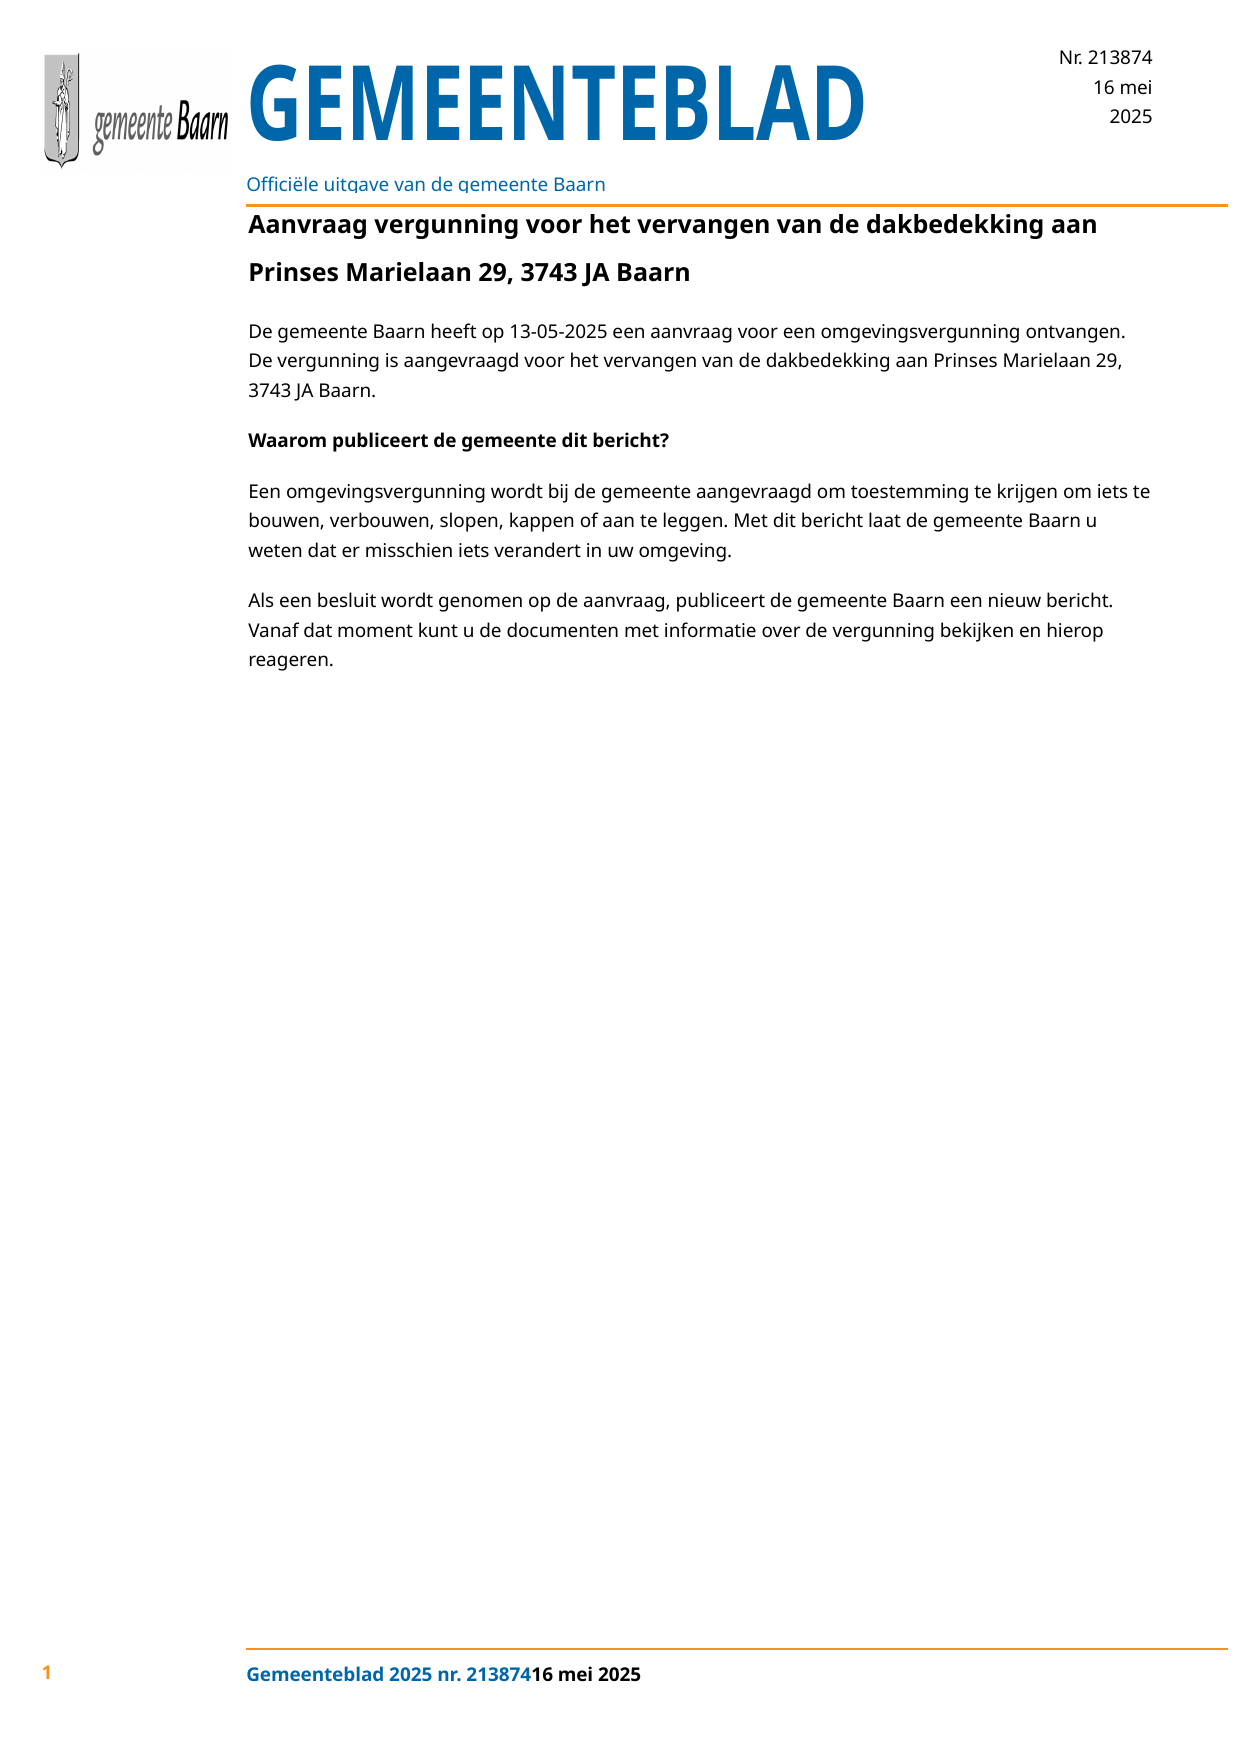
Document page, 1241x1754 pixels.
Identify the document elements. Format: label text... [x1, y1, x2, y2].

text De gemeente Baarn heeft op 13-05-2025 een aanvraag voor een omgevingsvergunning ontvangen. De vergunning is aangevraagd voor het vervangen van de dakbedekking aan Prinses Marielaan 29, 3743 JA Baarn. [248, 318, 1152, 403]
text Als een besluit wordt genomen op de aanvraag, publiceert de gemeente Baarn een nieuw bericht. Vanaf dat moment kunt u de documenten met informatie over de vergunning bekijken en hierop reageren. [248, 587, 1152, 672]
picture [41, 47, 231, 172]
text Waarom publiceert de gemeente dit bericht? [248, 427, 1152, 453]
text Aanvraag vergunning voor het vervangen van de dakbedekking aan Prinses Marielaan 29, 3743 JA Baarn [248, 207, 1152, 288]
text Een omgevingsvergunning wordt bij de gemeente aangevraagd om toestemming te krijgen om iets te bouwen, verbouwen, slopen, kappen of aan te leggen. Met dit bericht laat de gemeente Baarn u weten dat er misschien iets verandert in uw omgeving. [248, 478, 1152, 563]
